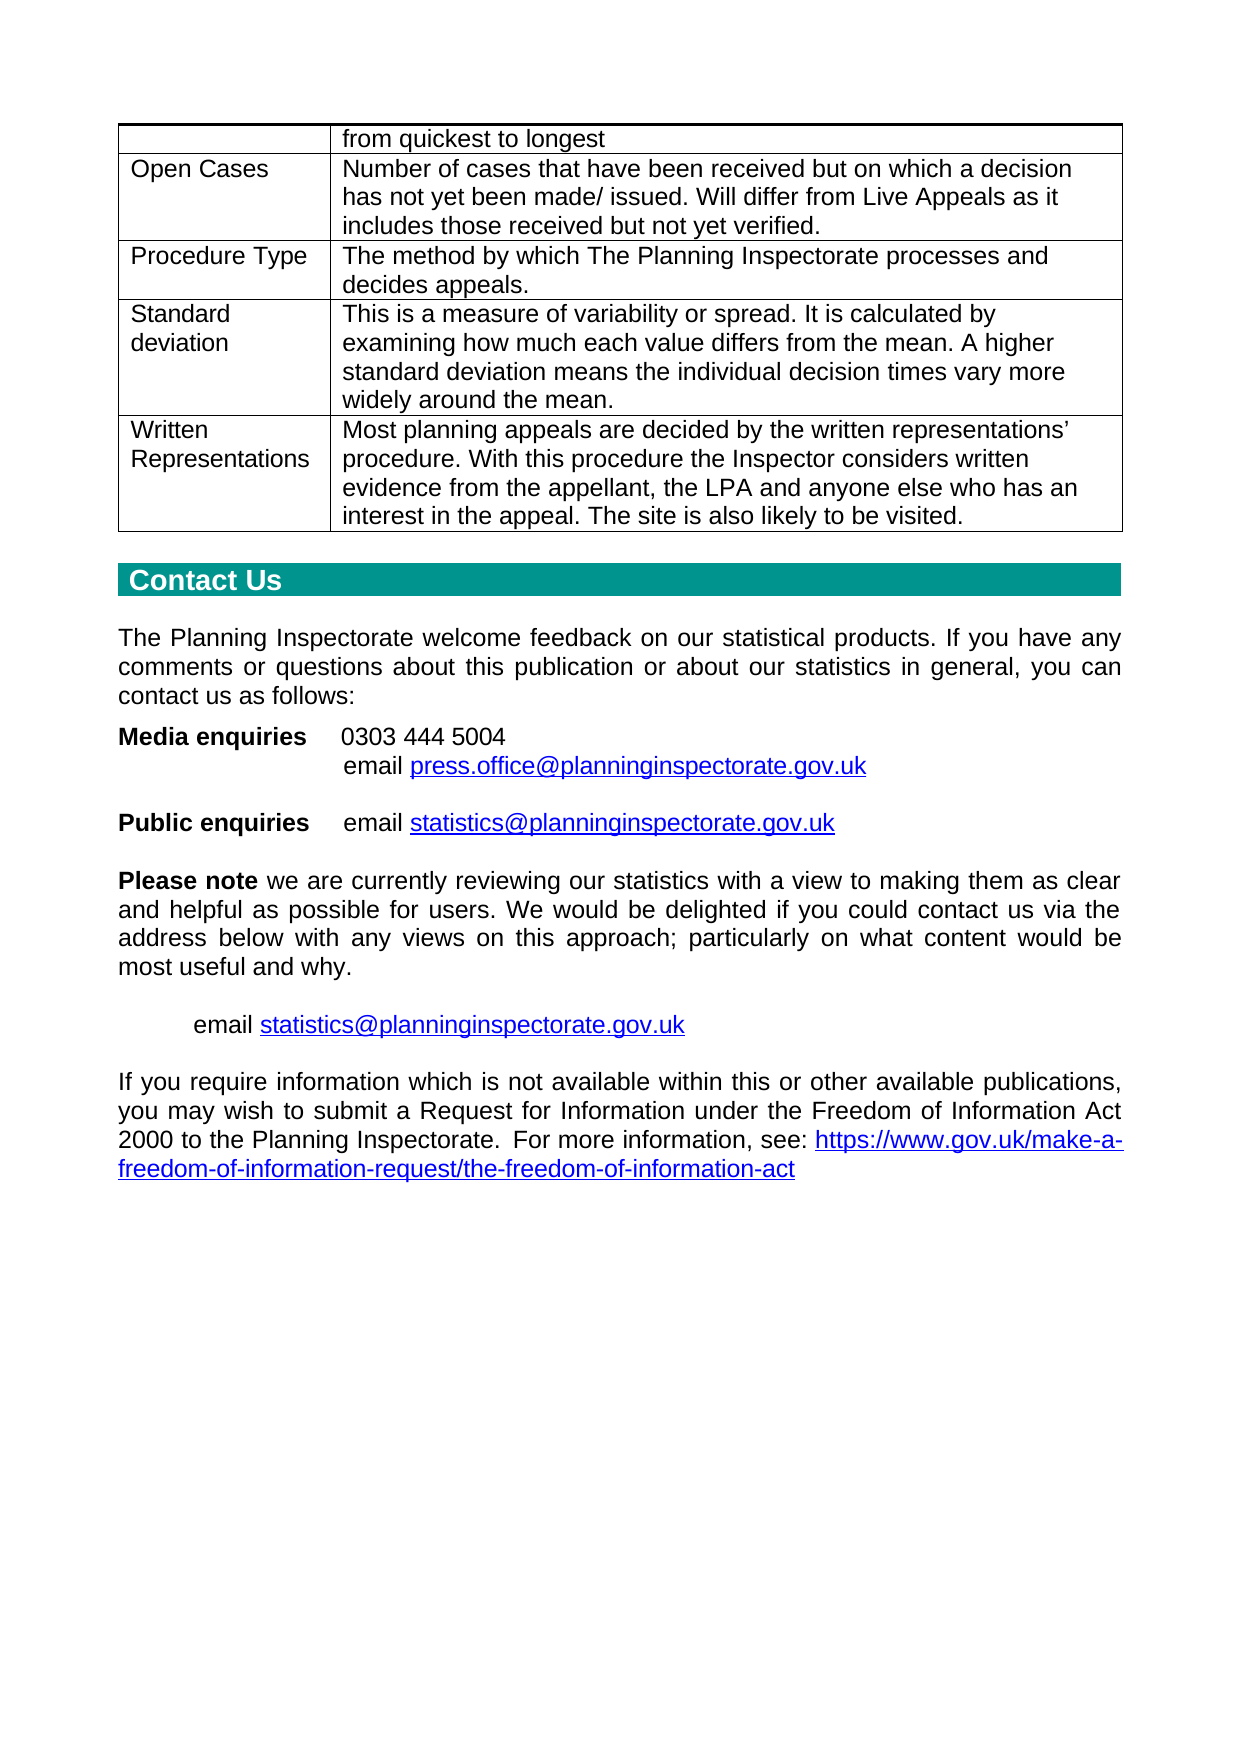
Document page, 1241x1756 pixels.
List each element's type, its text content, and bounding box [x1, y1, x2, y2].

text Public enquiries email statistics@planninginspectorate.gov.uk [118, 808, 1193, 837]
table_cell Open Cases [119, 154, 330, 240]
subtitle Contact Us [118, 562, 1193, 596]
table_cell Written Representations [119, 416, 330, 531]
table_cell Most planning appeals are decided by the written representations’ procedure. With this procedure the Inspector considers written evidence from the appellant, the LPA and anyone else who has an interest in the appeal. The site is also likely to be visited. [331, 416, 1122, 531]
table_cell Standard deviation [119, 300, 330, 414]
text Please note we are currently reviewing our statistics with a view to making them as clear and helpful as possible for users. We would be delighted if you could contact us via the address below with any views on this approach; particularly on what content would be most useful and why. [118, 866, 1123, 981]
text If you require information which is not available within this or other available publications, you may wish to submit a Request for Information under the Freedom of Information Act 2000 to the Planning Inspectorate. For more information, see: https://www.gov.uk/make-a- freedom-of-information-request/the-freedom-of-information-act [118, 1067, 1123, 1182]
text email press.office@planninginspectorate.gov.uk [343, 751, 1193, 780]
text Media enquiries 0303 444 5004 [118, 722, 1193, 751]
table_cell Number of cases that have been received but on which a decision has not yet been made/ issued. Will differ from Live Appeals as it includes those received but not yet verified. [331, 154, 1122, 240]
table_cell The method by which The Planning Inspectorate processes and decides appeals. [331, 241, 1122, 298]
text email statistics@planninginspectorate.gov.uk [193, 1010, 1193, 1038]
table_cell This is a measure of variability or spread. It is calculated by examining how much each value differs from the mean. A higher standard deviation means the individual decision times vary more widely around the mean. [331, 300, 1122, 414]
table_cell from quickest to longest [331, 126, 1122, 153]
table_cell [119, 126, 330, 153]
table_cell Procedure Type [119, 241, 330, 298]
text The Planning Inspectorate welcome feedback on our statistical products. If you have any comments or questions about this publication or about our statistics in general, you can contact us as follows: [118, 623, 1123, 710]
